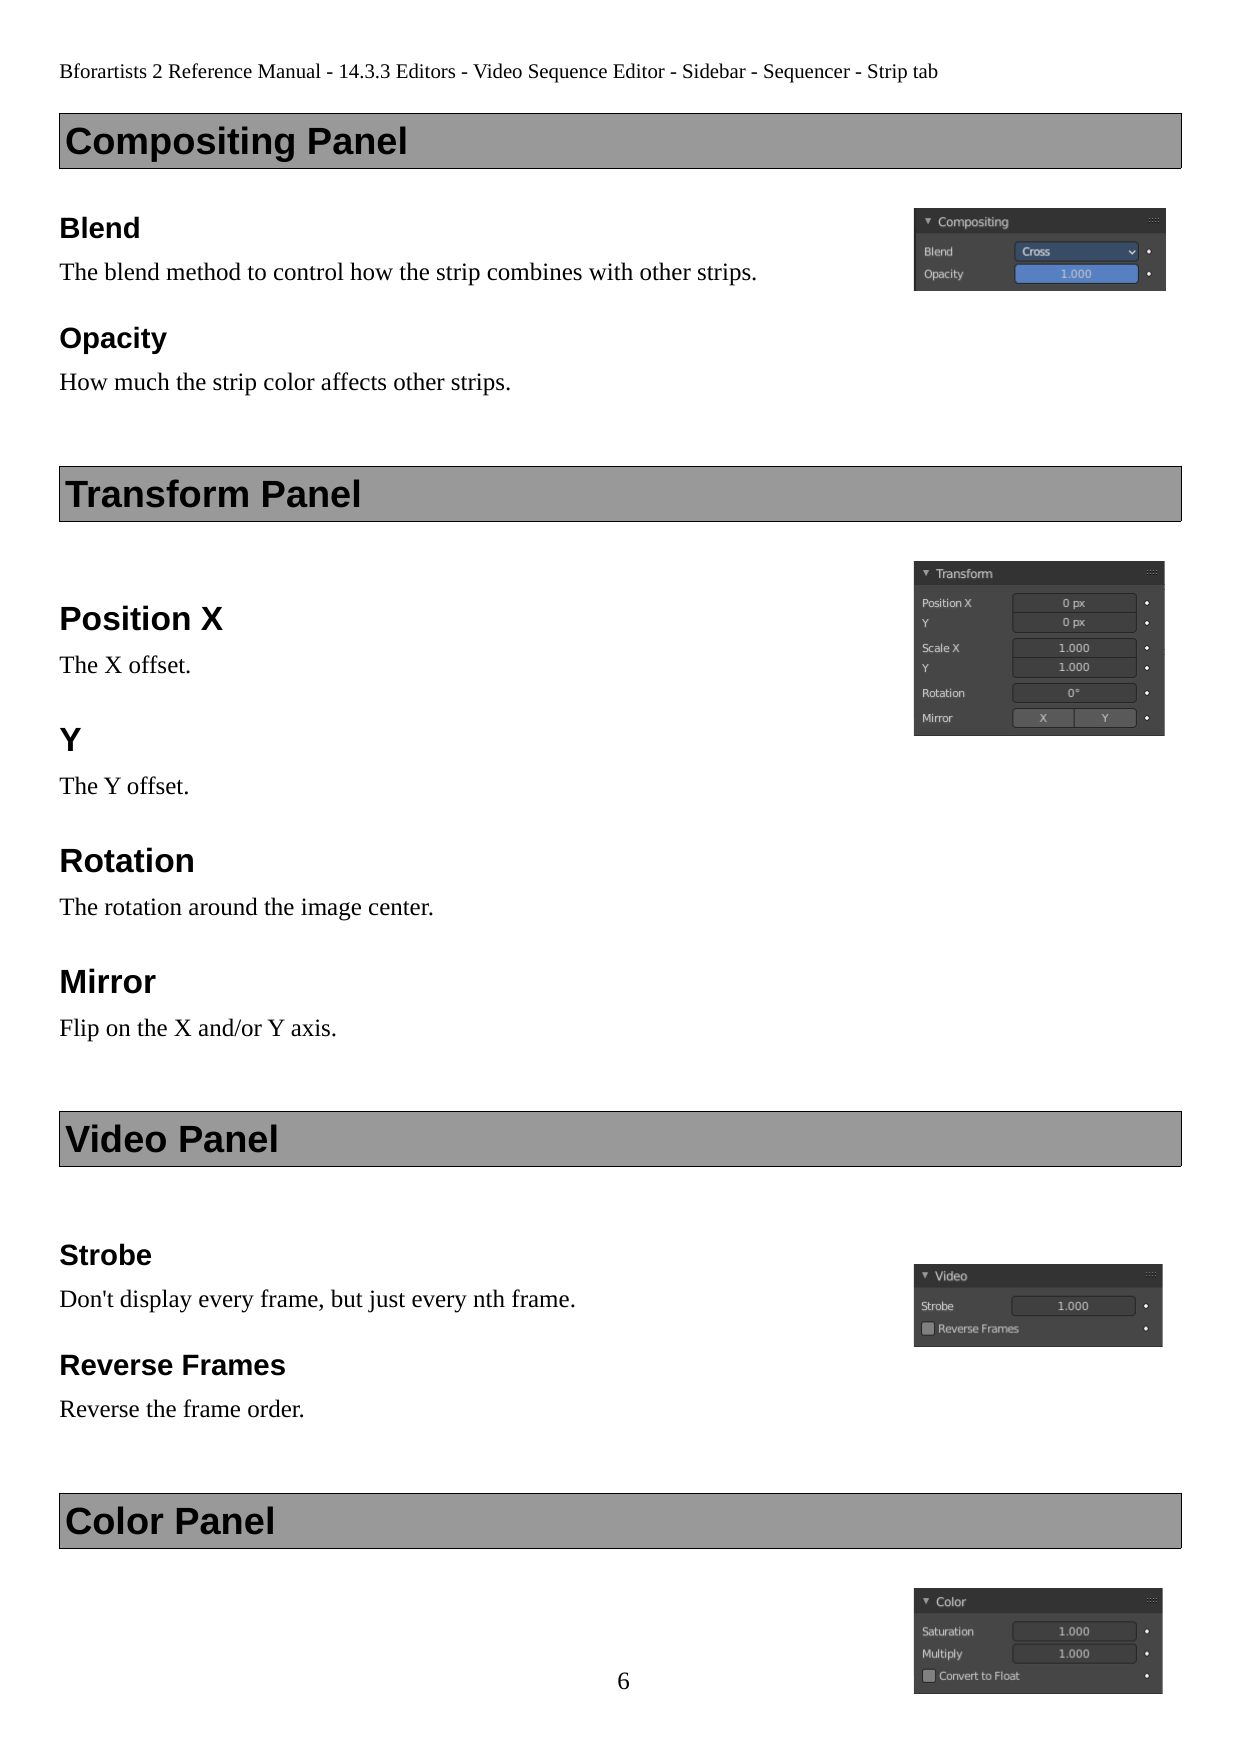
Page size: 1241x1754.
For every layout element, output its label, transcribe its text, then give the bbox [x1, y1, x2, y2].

subtitle Rotation [59, 841, 1181, 879]
subtitle [1165, 598, 1181, 637]
subtitle Strobe [59, 1238, 1181, 1272]
table_header Compositing Panel [60, 114, 1181, 168]
subtitle [1166, 211, 1181, 245]
text The rotation around the image center. [59, 892, 1181, 921]
text Reverse the frame order. [59, 1394, 1181, 1423]
text How much the strip color affects other strips. [59, 367, 1181, 396]
text Flip on the X and/or Y axis. [59, 1013, 1181, 1042]
text The X offset. [59, 650, 913, 678]
subtitle Position X [59, 598, 913, 637]
subtitle Reverse Frames [59, 1348, 1181, 1382]
table_header Video Panel [60, 1112, 1181, 1166]
text Don't display every frame, but just every nth frame. [59, 1284, 913, 1313]
picture [913, 561, 1165, 736]
picture [913, 1588, 1163, 1694]
picture [913, 208, 1166, 291]
subtitle Blend [59, 211, 913, 245]
text [1165, 650, 1181, 678]
table_header Color Panel [60, 1494, 1181, 1548]
table_header Transform Panel [60, 467, 1181, 521]
subtitle Y [59, 719, 1181, 758]
text The Y offset. [59, 771, 1181, 799]
text The blend method to control how the strip combines with other strips. [59, 257, 913, 286]
subtitle Mirror [59, 962, 1181, 1000]
picture [913, 1264, 1163, 1347]
subtitle Opacity [59, 321, 1181, 355]
